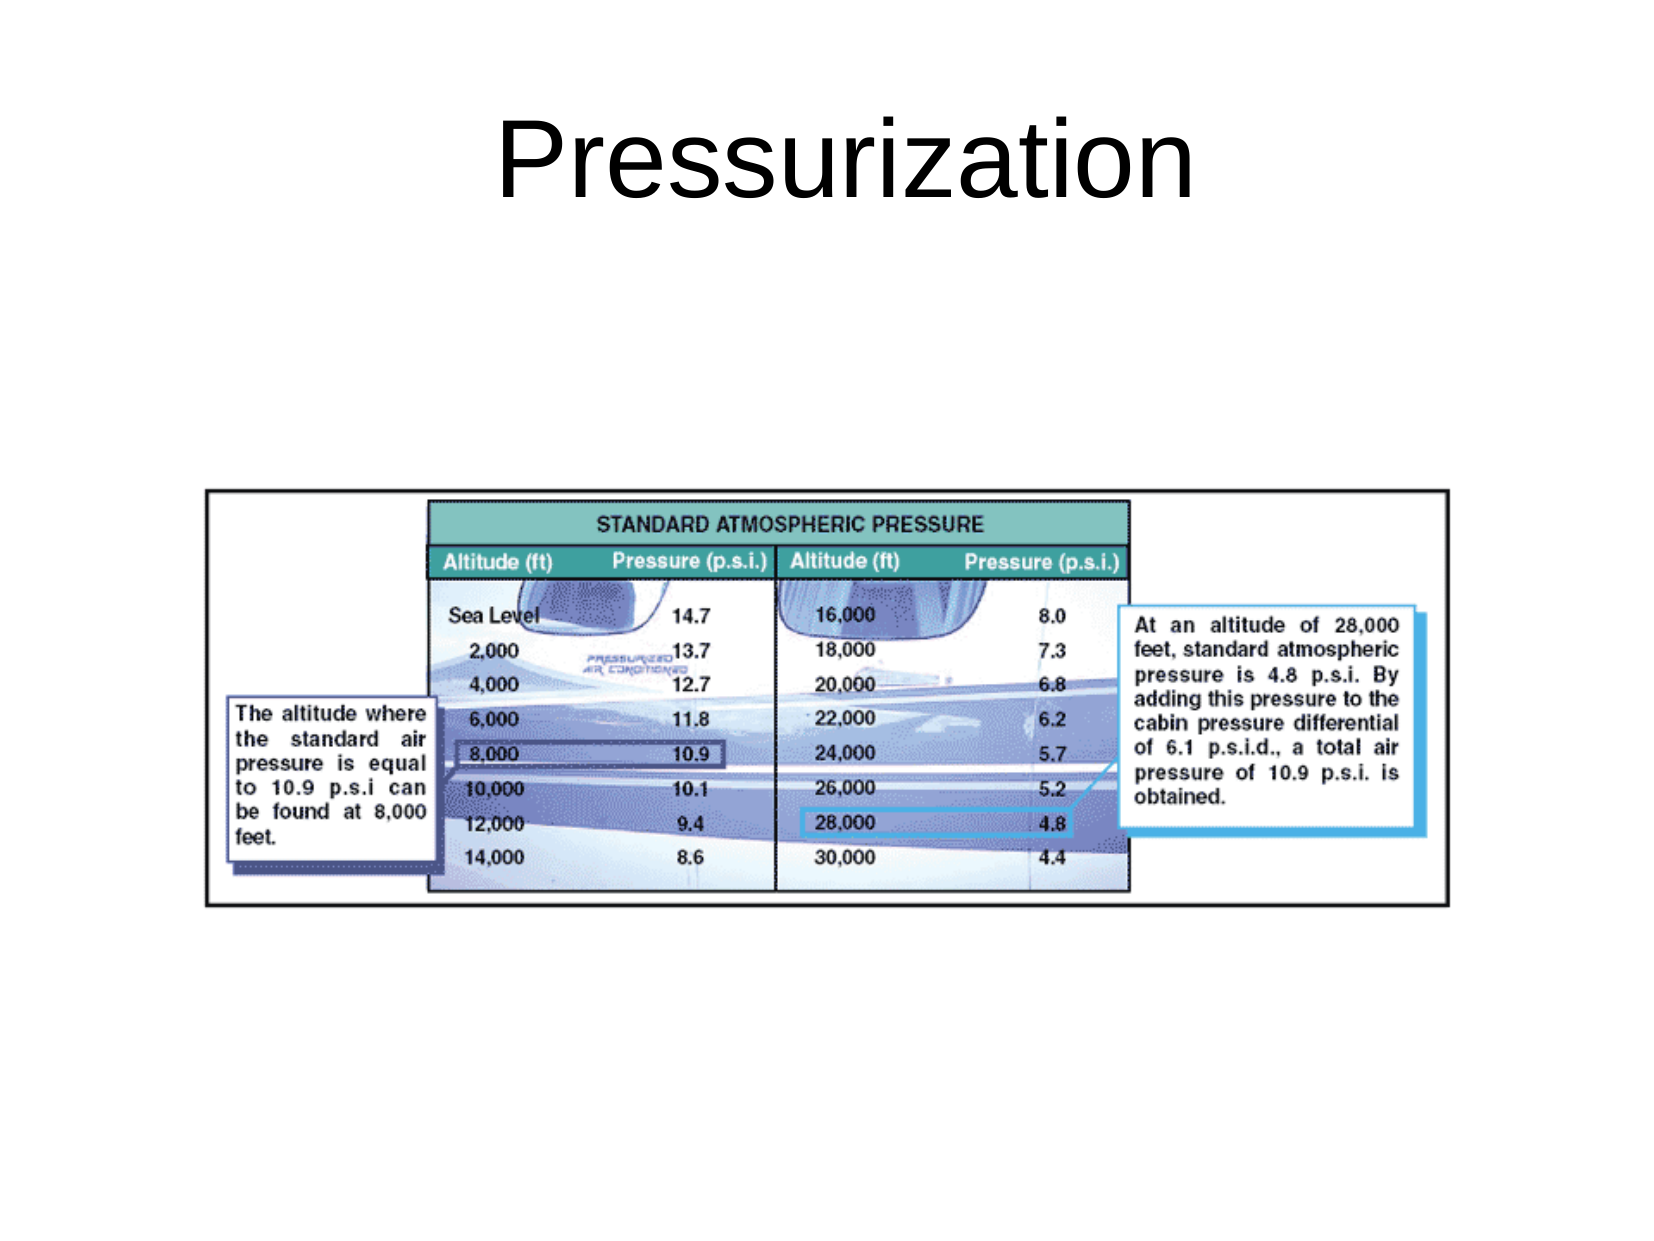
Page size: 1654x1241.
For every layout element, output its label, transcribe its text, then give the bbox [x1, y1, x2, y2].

picture [202, 486, 1452, 911]
title Pressurization [82, 49, 1571, 257]
